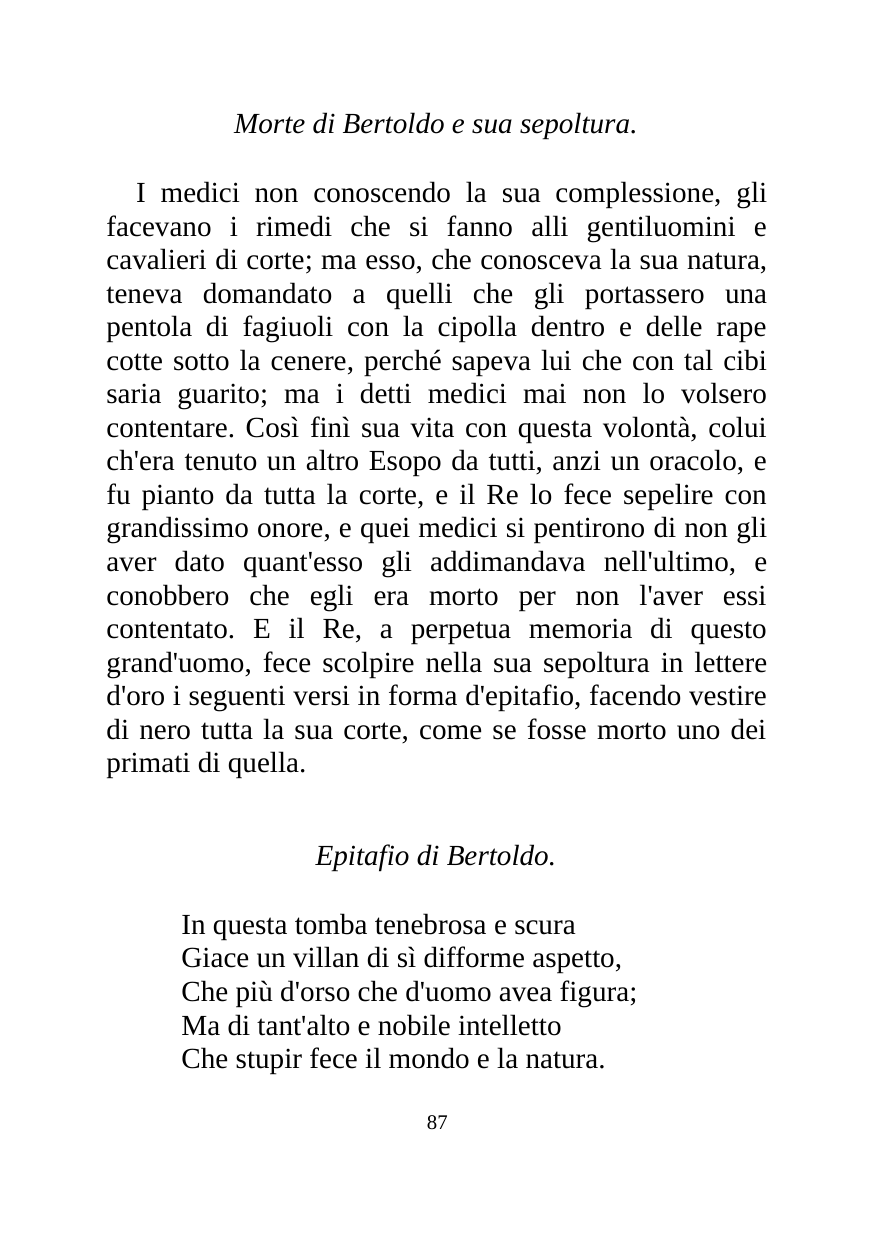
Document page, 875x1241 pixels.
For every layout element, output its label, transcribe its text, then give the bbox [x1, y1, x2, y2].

text Che stupir fece il mondo e la natura. [106, 1041, 768, 1075]
text Ma di tant'alto e nobile intelletto [106, 1008, 768, 1041]
text I medici non conoscendo la sua complessione, gli facevano i rimedi che si fanno alli gentiluomini e cavalieri di corte; ma esso, che conosceva la sua natura, teneva domandato a quelli che gli portassero una pentola di fagiuoli con la cipolla dentro e delle rape cotte sotto la cenere, perché sapeva lui che con tal cibi saria guarito; ma i detti medici mai non lo volsero contentare. Così finì sua vita con questa volontà, colui ch'era tenuto un altro Esopo da tutti, anzi un oracolo, e fu pianto da tutta la corte, e il Re lo fece sepelire con grandissimo onore, e quei medici si pentirono di non gli aver dato quant'esso gli addimandava nell'ultimo, e conobbero che egli era morto per non l'aver essi contentato. E il Re, a perpetua memoria di questo grand'uomo, fece scolpire nella sua sepoltura in lettere d'oro i seguenti versi in forma d'epitafio, facendo vestire di nero tutta la sua corte, come se fosse morto uno dei primati di quella. [106, 175, 768, 779]
text In questa tomba tenebrosa e scura [106, 907, 768, 941]
text Giace un villan di sì difforme aspetto, [106, 941, 768, 974]
subtitle Morte di Bertoldo e sua sepoltura. [106, 106, 768, 140]
subtitle Epitafio di Bertoldo. [106, 838, 768, 872]
text Che più d'orso che d'uomo avea figura; [106, 974, 768, 1008]
